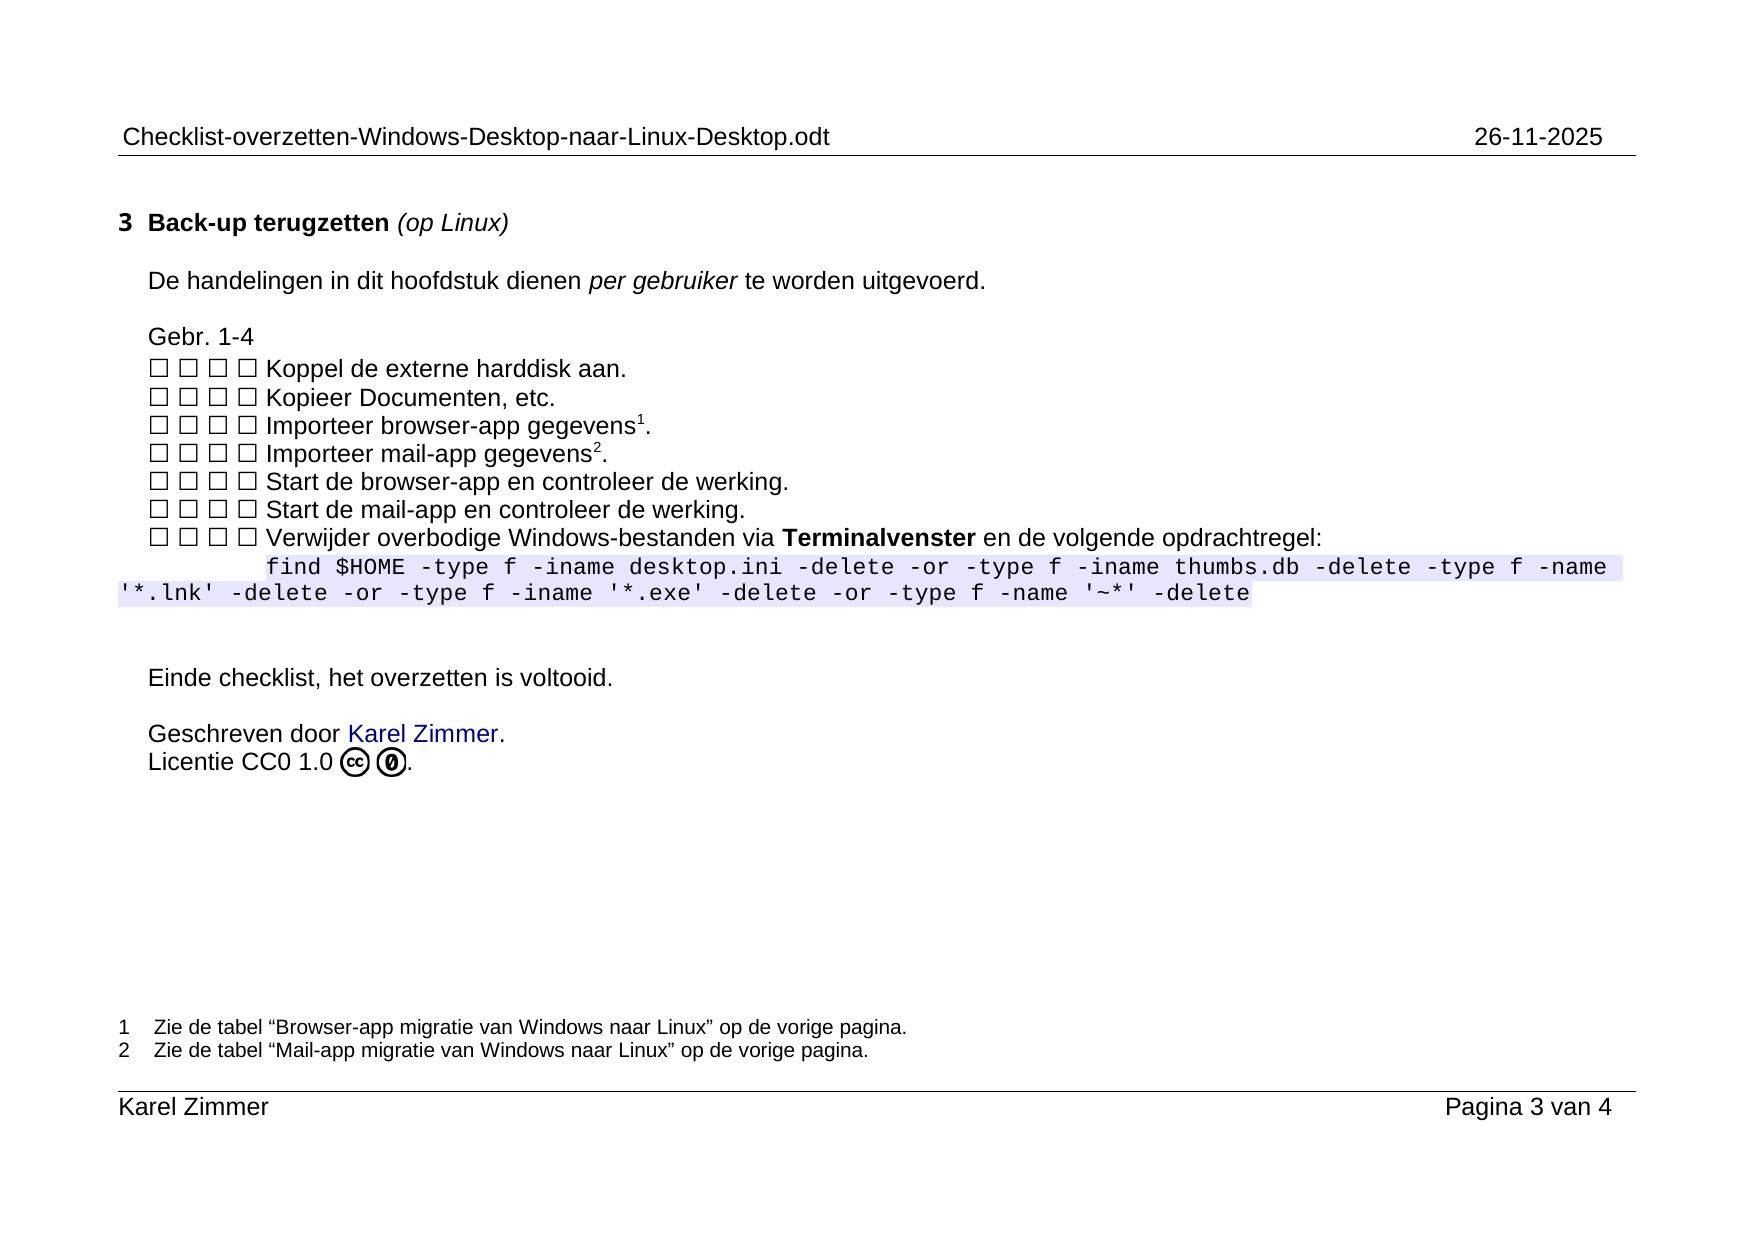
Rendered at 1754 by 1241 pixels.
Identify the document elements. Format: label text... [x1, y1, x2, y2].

text ☐ ☐ ☐ ☐ Importeer mail-app gegevens. [118, 440, 1636, 468]
list Gebr. 1-4 [118, 323, 1636, 351]
list . [407, 747, 1636, 777]
text Zie de tabel “Browser-app migratie van Windows naar Linux” op de vorige pagina. [118, 1015, 1636, 1039]
list Geschreven door Karel Zimmer. [133, 719, 1636, 747]
text ☐ ☐ ☐ ☐ Koppel de externe harddisk aan. [118, 351, 1636, 384]
text ☐ ☐ ☐ ☐ Verwijder overbodige Windows-bestanden via Terminalvenster en de volgende opdrachtregel: [118, 524, 1636, 552]
list De handelingen in dit hoofdstuk dienen per gebruiker te worden uitgevoerd. [118, 267, 1636, 295]
text find $HOME -type f -iname desktop.ini -delete -or -type f -iname thumbs.db -delete -type f -name '*.lnk' -delete -or -type f -iname '*.exe' -delete -or -type f -name '~*' -delete [118, 552, 1636, 607]
list Licentie CC0 1.0 [133, 747, 340, 777]
list Back-up terugzetten (op Linux) [118, 205, 1636, 267]
text Zie de tabel “Mail-app migratie van Windows naar Linux” op de vorige pagina. [118, 1039, 1636, 1062]
text ☐ ☐ ☐ ☐ Start de browser-app en controleer de werking. [118, 468, 1636, 496]
text ☐ ☐ ☐ ☐ Kopieer Documenten, etc. [118, 384, 1636, 412]
list ☐ ☐ ☐ ☐ Start de mail-app en controleer de werking. [118, 496, 1636, 524]
picture [376, 747, 407, 777]
list Einde checklist, het overzetten is voltooid. [118, 635, 1636, 691]
picture [340, 747, 370, 777]
text ☐ ☐ ☐ ☐ Importeer browser-app gegevens. [118, 412, 1636, 440]
